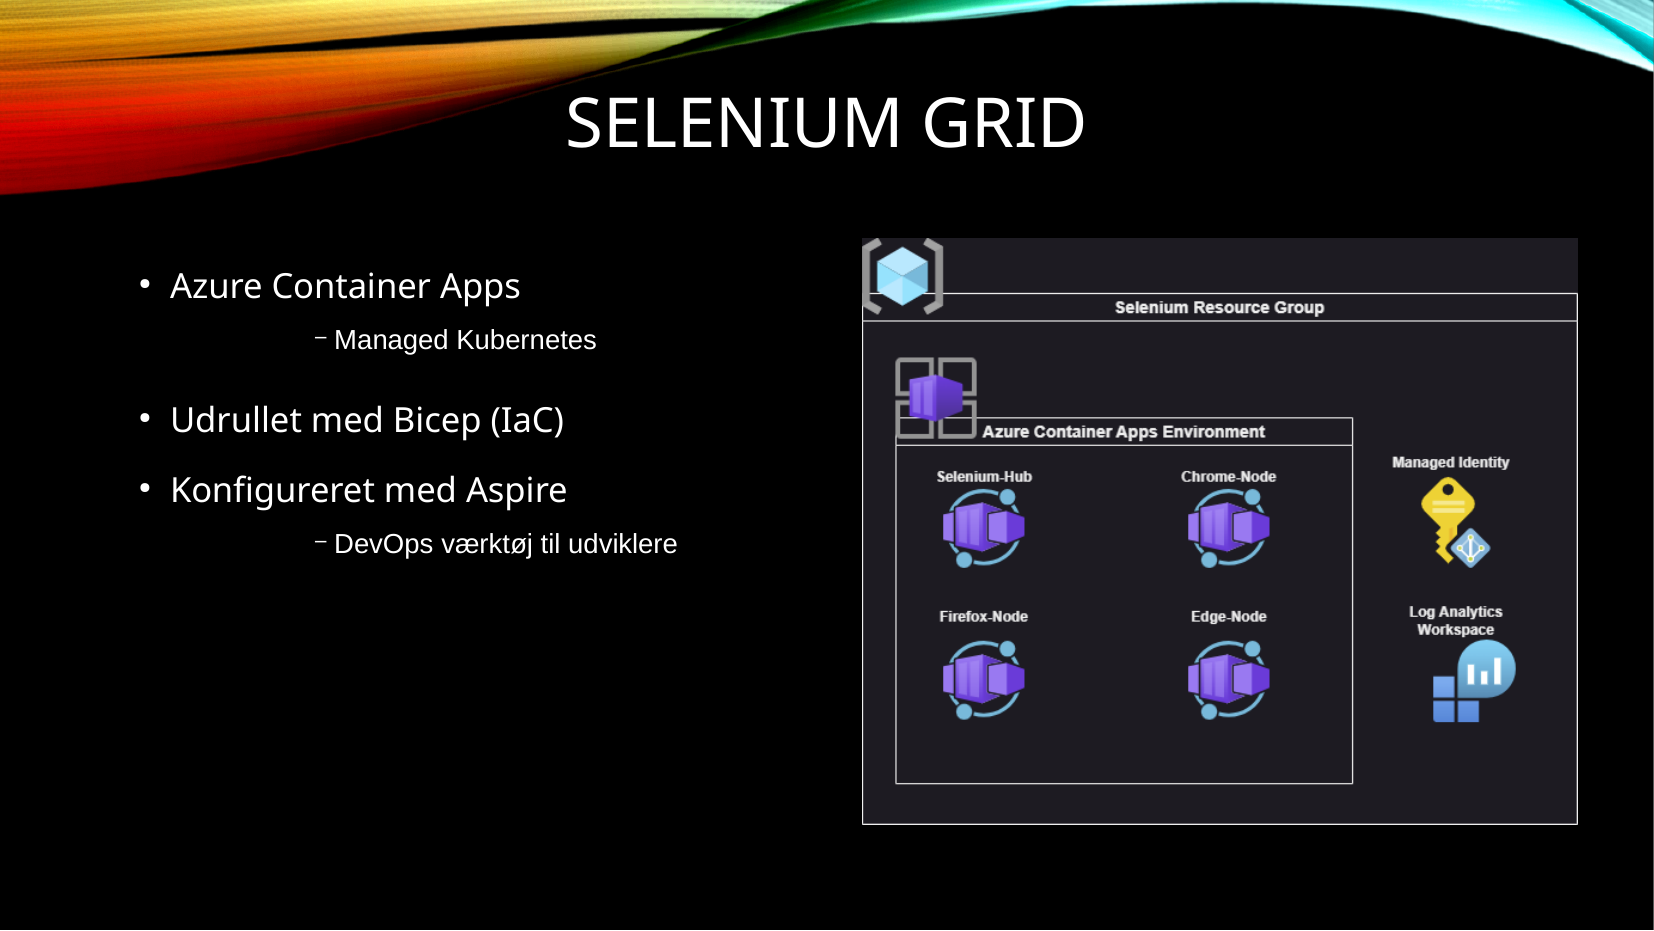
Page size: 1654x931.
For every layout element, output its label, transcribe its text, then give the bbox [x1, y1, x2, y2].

list Azure Container Apps Managed Kubernetes Udrullet med Bicep (IaC) Konfigureret med Aspire DevOps værktøj til udviklere [0, 236, 721, 827]
picture [862, 238, 1578, 826]
title Selenium Grid [0, 44, 1654, 207]
